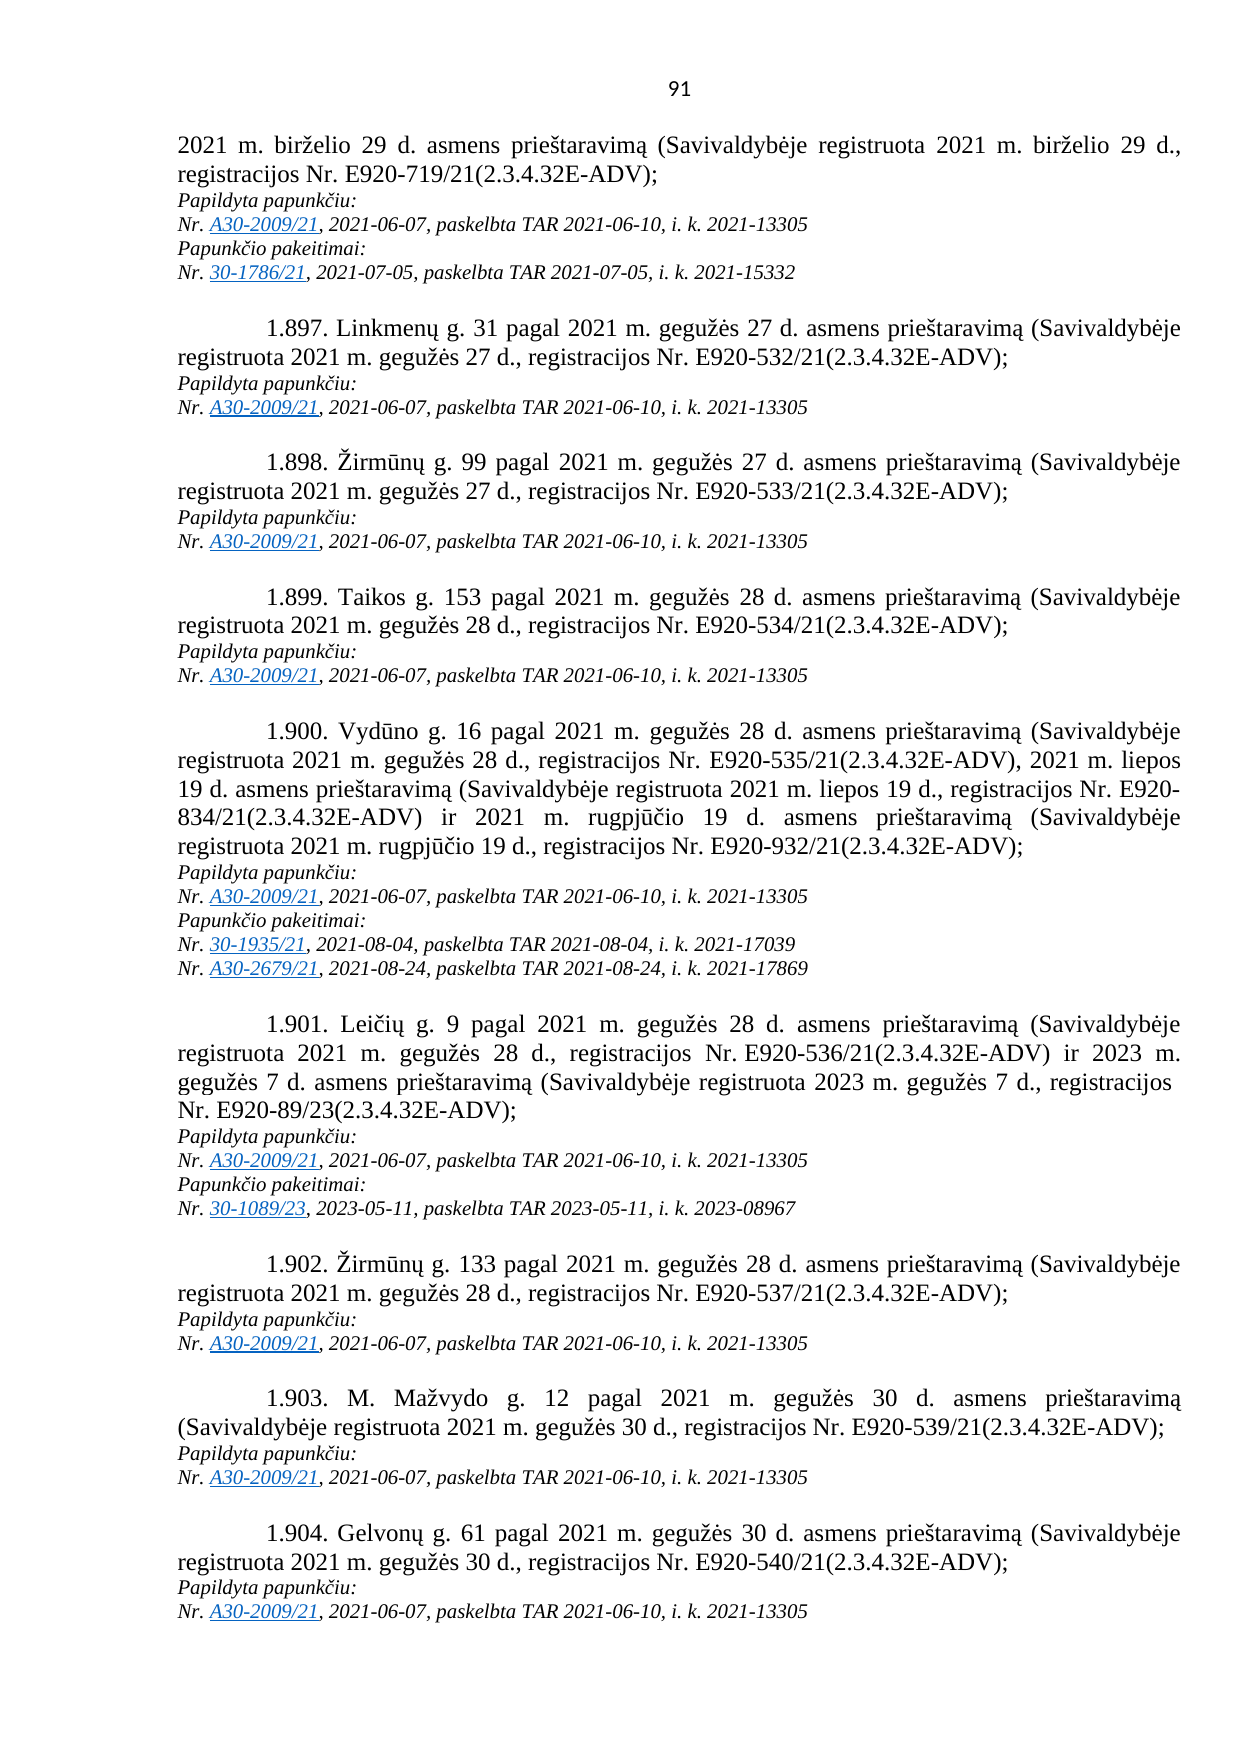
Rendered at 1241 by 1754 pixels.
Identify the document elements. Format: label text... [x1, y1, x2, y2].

text 1.898. Žirmūnų g. 99 pagal 2021 m. gegužės 27 d. asmens prieštaravimą (Savivaldybėje registruota 2021 m. gegužės 27 d., registracijos Nr. E920-533/21(2.3.4.32E-ADV); [177, 447, 1181, 505]
text 1.904. Gelvonų g. 61 pagal 2021 m. gegužės 30 d. asmens prieštaravimą (Savivaldybėje registruota 2021 m. gegužės 30 d., registracijos Nr. E920-540/21(2.3.4.32E-ADV); [177, 1518, 1181, 1575]
text Papildyta papunkčiu: [177, 860, 1181, 884]
text 1.897. Linkmenų g. 31 pagal 2021 m. gegužės 27 d. asmens prieštaravimą (Savivaldybėje registruota 2021 m. gegužės 27 d., registracijos Nr. E920-532/21(2.3.4.32E-ADV); [177, 313, 1181, 371]
text 1.899. Taikos g. 153 pagal 2021 m. gegužės 28 d. asmens prieštaravimą (Savivaldybėje registruota 2021 m. gegužės 28 d., registracijos Nr. E920-534/21(2.3.4.32E-ADV); [177, 582, 1181, 639]
text 1.901. Leičių g. 9 pagal 2021 m. gegužės 28 d. asmens prieštaravimą (Savivaldybėje registruota 2021 m. gegužės 28 d., registracijos Nr. E920-536/21(2.3.4.32E-ADV) ir 2023 m. gegužės 7 d. asmens prieštaravimą (Savivaldybėje registruota 2023 m. gegužės 7 d., registracijos Nr. E920-89/23(2.3.4.32E-ADV); [177, 1009, 1181, 1124]
text Papildyta papunkčiu: [177, 371, 1181, 395]
text Nr. A30-2009/21, 2021-06-07, paskelbta TAR 2021-06-10, i. k. 2021-13305 [177, 663, 1181, 687]
text Nr. A30-2009/21, 2021-06-07, paskelbta TAR 2021-06-10, i. k. 2021-13305 [177, 529, 1181, 553]
text Papildyta papunkčiu: [177, 1307, 1181, 1331]
text Papunkčio pakeitimai: [177, 236, 1181, 260]
text Papunkčio pakeitimai: [177, 1172, 1181, 1196]
text Papildyta papunkčiu: [177, 639, 1181, 663]
text Nr. 30-1935/21, 2021-08-04, paskelbta TAR 2021-08-04, i. k. 2021-17039 [177, 932, 1181, 956]
text Nr. A30-2679/21, 2021-08-24, paskelbta TAR 2021-08-24, i. k. 2021-17869 [177, 956, 1181, 980]
text Nr. A30-2009/21, 2021-06-07, paskelbta TAR 2021-06-10, i. k. 2021-13305 [177, 212, 1181, 236]
text Papunkčio pakeitimai: [177, 908, 1181, 932]
text Nr. A30-2009/21, 2021-06-07, paskelbta TAR 2021-06-10, i. k. 2021-13305 [177, 1148, 1181, 1172]
text 1.903. M. Mažvydo g. 12 pagal 2021 m. gegužės 30 d. asmens prieštaravimą (Savivaldybėje registruota 2021 m. gegužės 30 d., registracijos Nr. E920-539/21(2.3.4.32E-ADV); [177, 1383, 1181, 1441]
text Papildyta papunkčiu: [177, 188, 1181, 212]
text Nr. A30-2009/21, 2021-06-07, paskelbta TAR 2021-06-10, i. k. 2021-13305 [177, 1599, 1181, 1623]
text Papildyta papunkčiu: [177, 1124, 1181, 1148]
text Nr. A30-2009/21, 2021-06-07, paskelbta TAR 2021-06-10, i. k. 2021-13305 [177, 1465, 1181, 1489]
text 1.900. Vydūno g. 16 pagal 2021 m. gegužės 28 d. asmens prieštaravimą (Savivaldybėje registruota 2021 m. gegužės 28 d., registracijos Nr. E920-535/21(2.3.4.32E-ADV), 2021 m. liepos 19 d. asmens prieštaravimą (Savivaldybėje registruota 2021 m. liepos 19 d., registracijos Nr. E920-834/21(2.3.4.32E-ADV) ir 2021 m. rugpjūčio 19 d. asmens prieštaravimą (Savivaldybėje registruota 2021 m. rugpjūčio 19 d., registracijos Nr. E920-932/21(2.3.4.32E-ADV); [177, 716, 1181, 860]
text Papildyta papunkčiu: [177, 1441, 1181, 1465]
text 2021 m. birželio 29 d. asmens prieštaravimą (Savivaldybėje registruota 2021 m. birželio 29 d., registracijos Nr. E920-719/21(2.3.4.32E-ADV); [177, 131, 1181, 188]
text Nr. 30-1786/21, 2021-07-05, paskelbta TAR 2021-07-05, i. k. 2021-15332 [177, 260, 1181, 284]
text Nr. 30-1089/23, 2023-05-11, paskelbta TAR 2023-05-11, i. k. 2023-08967 [177, 1196, 1181, 1220]
text Nr. A30-2009/21, 2021-06-07, paskelbta TAR 2021-06-10, i. k. 2021-13305 [177, 395, 1181, 419]
text Papildyta papunkčiu: [177, 1575, 1181, 1599]
text Nr. A30-2009/21, 2021-06-07, paskelbta TAR 2021-06-10, i. k. 2021-13305 [177, 884, 1181, 908]
text Nr. A30-2009/21, 2021-06-07, paskelbta TAR 2021-06-10, i. k. 2021-13305 [177, 1331, 1181, 1355]
text Papildyta papunkčiu: [177, 505, 1181, 529]
text 1.902. Žirmūnų g. 133 pagal 2021 m. gegužės 28 d. asmens prieštaravimą (Savivaldybėje registruota 2021 m. gegužės 28 d., registracijos Nr. E920-537/21(2.3.4.32E-ADV); [177, 1249, 1181, 1307]
